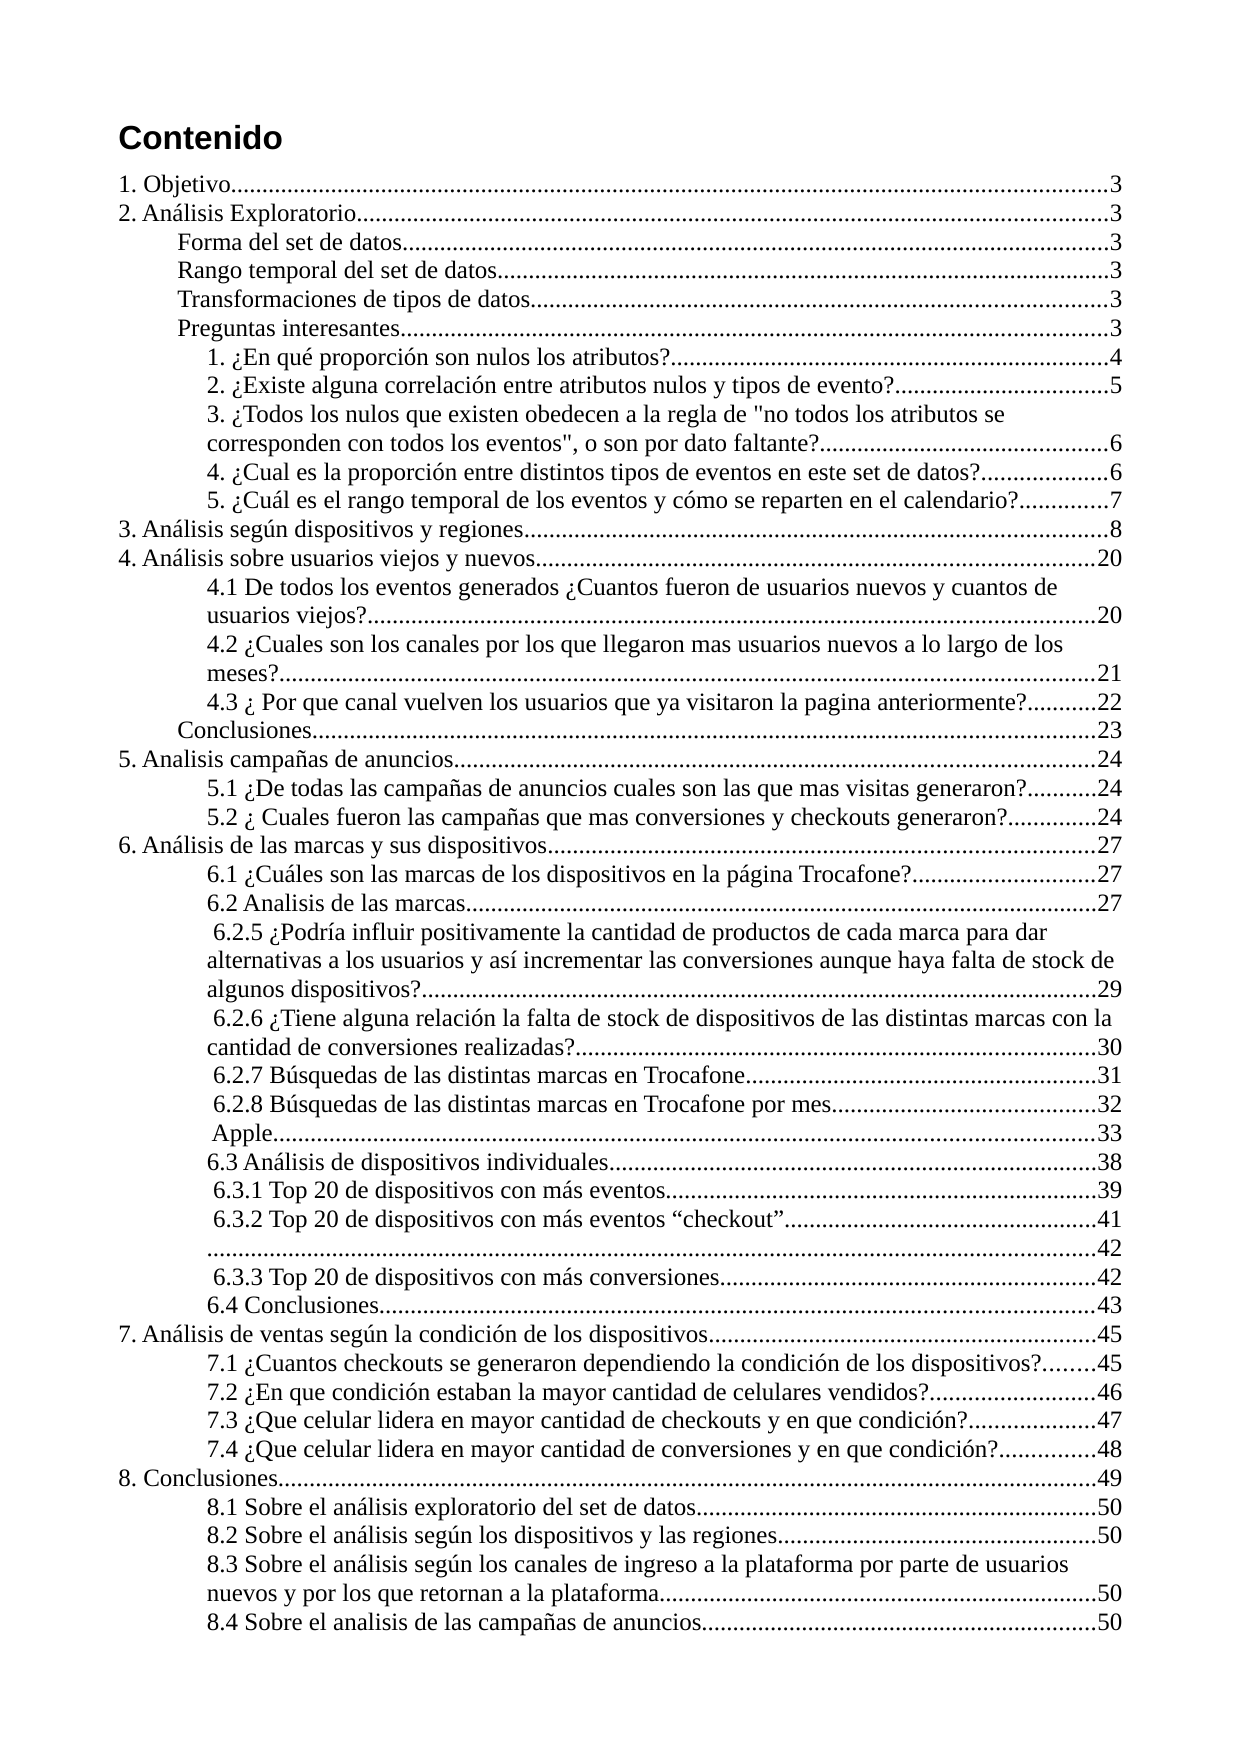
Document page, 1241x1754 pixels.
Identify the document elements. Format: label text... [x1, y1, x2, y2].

text 3. Análisis según dispositivos y regiones 8 [118, 514, 1122, 543]
text 7.4 ¿Que celular lidera en mayor cantidad de conversiones y en que condición? 48 [207, 1434, 1122, 1463]
text 8.4 Sobre el analisis de las campañas de anuncios 50 [207, 1607, 1122, 1635]
text Transformaciones de tipos de datos 3 [177, 284, 1122, 313]
text 6.4 Conclusiones 43 [207, 1290, 1122, 1319]
text 5. Analisis campañas de anuncios 24 [118, 744, 1122, 773]
text 6.2.5 ¿Podría influir positivamente la cantidad de productos de cada marca para dar alternativas a los usuarios y así incrementar las conversiones aunque haya falta de stock de algunos dispositivos? 29 [207, 917, 1122, 1003]
text 1. ¿En qué proporción son nulos los atributos? 4 [207, 342, 1122, 370]
text 4.3 ¿ Por que canal vuelven los usuarios que ya visitaron la pagina anteriormente? 22 [207, 687, 1122, 715]
text 4.2 ¿Cuales son los canales por los que llegaron mas usuarios nuevos a lo largo de los meses? 21 [207, 629, 1122, 687]
text 6. Análisis de las marcas y sus dispositivos 27 [118, 830, 1122, 859]
text 6.1 ¿Cuáles son las marcas de los dispositivos en la página Trocafone? 27 [207, 859, 1122, 888]
text 3. ¿Todos los nulos que existen obedecen a la regla de "no todos los atributos se corresponden con todos los eventos", o son por dato faltante? 6 [207, 399, 1122, 457]
text 5.2 ¿ Cuales fueron las campañas que mas conversiones y checkouts generaron? 24 [207, 802, 1122, 830]
text 8.3 Sobre el análisis según los canales de ingreso a la plataforma por parte de usuarios nuevos y por los que retornan a la plataforma 50 [207, 1549, 1122, 1607]
text 7.2 ¿En que condición estaban la mayor cantidad de celulares vendidos? 46 [207, 1377, 1122, 1405]
text 7.3 ¿Que celular lidera en mayor cantidad de checkouts y en que condición? 47 [207, 1405, 1122, 1434]
text 6.3.1 Top 20 de dispositivos con más eventos 39 [207, 1175, 1122, 1204]
text 4. ¿Cual es la proporción entre distintos tipos de eventos en este set de datos? 6 [207, 457, 1122, 485]
text Forma del set de datos 3 [177, 227, 1122, 255]
text 8. Conclusiones 49 [118, 1463, 1122, 1492]
text 6.2.8 Búsquedas de las distintas marcas en Trocafone por mes. 32 [207, 1089, 1122, 1118]
text Conclusiones 23 [177, 715, 1122, 744]
text 6.2.7 Búsquedas de las distintas marcas en Trocafone. 31 [207, 1060, 1122, 1089]
text 6.2.6 ¿Tiene alguna relación la falta de stock de dispositivos de las distintas marcas con la cantidad de conversiones realizadas? 30 [207, 1003, 1122, 1060]
text Apple 33 [207, 1118, 1122, 1147]
text 6.2 Analisis de las marcas 27 [207, 888, 1122, 917]
text 7.1 ¿Cuantos checkouts se generaron dependiendo la condición de los dispositivos? 45 [207, 1348, 1122, 1377]
text 8.2 Sobre el análisis según los dispositivos y las regiones 50 [207, 1520, 1122, 1549]
text 6.3.3 Top 20 de dispositivos con más conversiones. 42 [207, 1262, 1122, 1290]
text 8.1 Sobre el análisis exploratorio del set de datos 50 [207, 1492, 1122, 1520]
subtitle Contenido [118, 118, 1122, 157]
text 6.3 Análisis de dispositivos individuales 38 [207, 1147, 1122, 1175]
text 2. ¿Existe alguna correlación entre atributos nulos y tipos de evento? 5 [207, 370, 1122, 399]
text Rango temporal del set de datos 3 [177, 255, 1122, 284]
text 6.3.2 Top 20 de dispositivos con más eventos “checkout”. 41 [207, 1204, 1122, 1233]
text 5. ¿Cuál es el rango temporal de los eventos y cómo se reparten en el calendario? 7 [207, 485, 1122, 514]
text 4.1 De todos los eventos generados ¿Cuantos fueron de usuarios nuevos y cuantos de usuarios viejos? 20 [207, 572, 1122, 629]
text 4. Análisis sobre usuarios viejos y nuevos 20 [118, 543, 1122, 572]
text 7. Análisis de ventas según la condición de los dispositivos 45 [118, 1319, 1122, 1348]
text 2. Análisis Exploratorio 3 [118, 198, 1122, 227]
text Preguntas interesantes 3 [177, 313, 1122, 342]
text 1. Objetivo 3 [118, 169, 1122, 198]
text 42 [207, 1233, 1122, 1262]
text 5.1 ¿De todas las campañas de anuncios cuales son las que mas visitas generaron? 24 [207, 773, 1122, 802]
